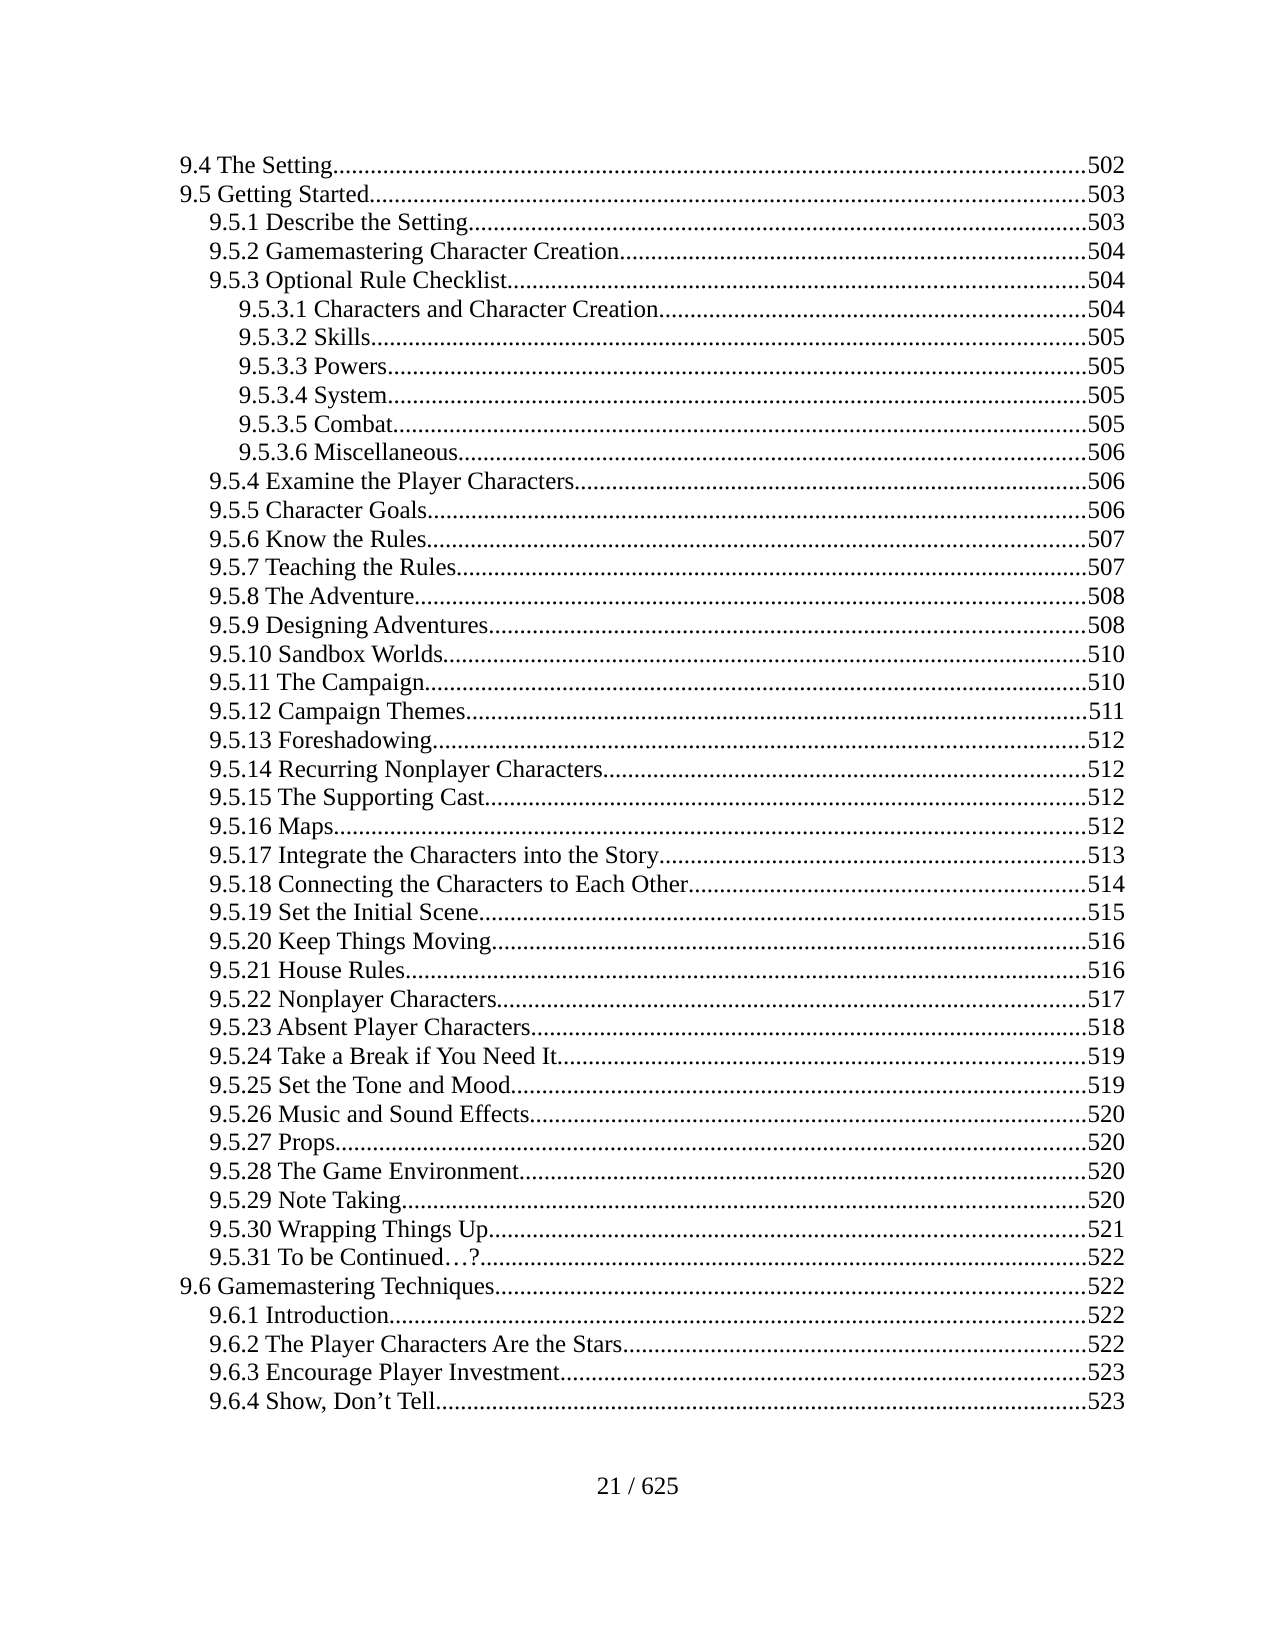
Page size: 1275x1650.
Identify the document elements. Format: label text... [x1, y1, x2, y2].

text 9.5.3.1 Characters and Character Creation 504 [238, 294, 1125, 322]
text 9.6 Gamemastering Techniques 522 [179, 1271, 1125, 1300]
text 9.5.16 Maps 512 [209, 811, 1125, 840]
text 9.4 The Setting 502 [179, 150, 1125, 179]
text 9.6.4 Show, Don’t Tell 523 [209, 1386, 1125, 1415]
text 9.5.24 Take a Break if You Need It 519 [209, 1041, 1125, 1070]
text 9.5 Getting Started 503 [179, 179, 1125, 207]
text 9.5.23 Absent Player Characters 518 [209, 1012, 1125, 1041]
text 9.5.26 Music and Sound Effects 520 [209, 1099, 1125, 1127]
text 9.5.19 Set the Initial Scene 515 [209, 897, 1125, 926]
text 9.5.3.2 Skills 505 [238, 322, 1125, 351]
text 9.5.3 Optional Rule Checklist 504 [209, 265, 1125, 294]
text 9.5.12 Campaign Themes 511 [209, 696, 1125, 725]
text 9.5.22 Nonplayer Characters 517 [209, 984, 1125, 1012]
text 9.5.3.3 Powers 505 [238, 351, 1125, 380]
text 9.6.1 Introduction 522 [209, 1300, 1125, 1329]
text 9.5.3.6 Miscellaneous 506 [238, 437, 1125, 466]
text 9.5.11 The Campaign 510 [209, 667, 1125, 696]
text 9.5.25 Set the Tone and Mood 519 [209, 1070, 1125, 1099]
text 9.5.15 The Supporting Cast 512 [209, 782, 1125, 811]
text 9.5.2 Gamemastering Character Creation 504 [209, 236, 1125, 265]
text 9.5.9 Designing Adventures 508 [209, 610, 1125, 639]
text 9.5.7 Teaching the Rules 507 [209, 552, 1125, 581]
text 9.5.6 Know the Rules 507 [209, 524, 1125, 552]
text 9.5.18 Connecting the Characters to Each Other 514 [209, 869, 1125, 897]
text 9.5.28 The Game Environment 520 [209, 1156, 1125, 1185]
text 9.5.21 House Rules 516 [209, 955, 1125, 984]
text 9.5.3.5 Combat 505 [238, 409, 1125, 437]
text 9.5.3.4 System 505 [238, 380, 1125, 409]
text 9.5.29 Note Taking 520 [209, 1185, 1125, 1214]
text 9.6.3 Encourage Player Investment 523 [209, 1357, 1125, 1386]
text 9.5.17 Integrate the Characters into the Story 513 [209, 840, 1125, 869]
text 9.6.2 The Player Characters Are the Stars 522 [209, 1329, 1125, 1357]
text 9.5.8 The Adventure 508 [209, 581, 1125, 610]
text 9.5.10 Sandbox Worlds 510 [209, 639, 1125, 667]
text 9.5.20 Keep Things Moving 516 [209, 926, 1125, 955]
text 9.5.14 Recurring Nonplayer Characters 512 [209, 754, 1125, 782]
text 9.5.30 Wrapping Things Up 521 [209, 1214, 1125, 1242]
text 9.5.4 Examine the Player Characters 506 [209, 466, 1125, 495]
text 9.5.31 To be Continued…? 522 [209, 1242, 1125, 1271]
text 9.5.27 Props 520 [209, 1127, 1125, 1156]
text 9.5.13 Foreshadowing 512 [209, 725, 1125, 754]
text 9.5.1 Describe the Setting 503 [209, 207, 1125, 236]
text 9.5.5 Character Goals 506 [209, 495, 1125, 524]
